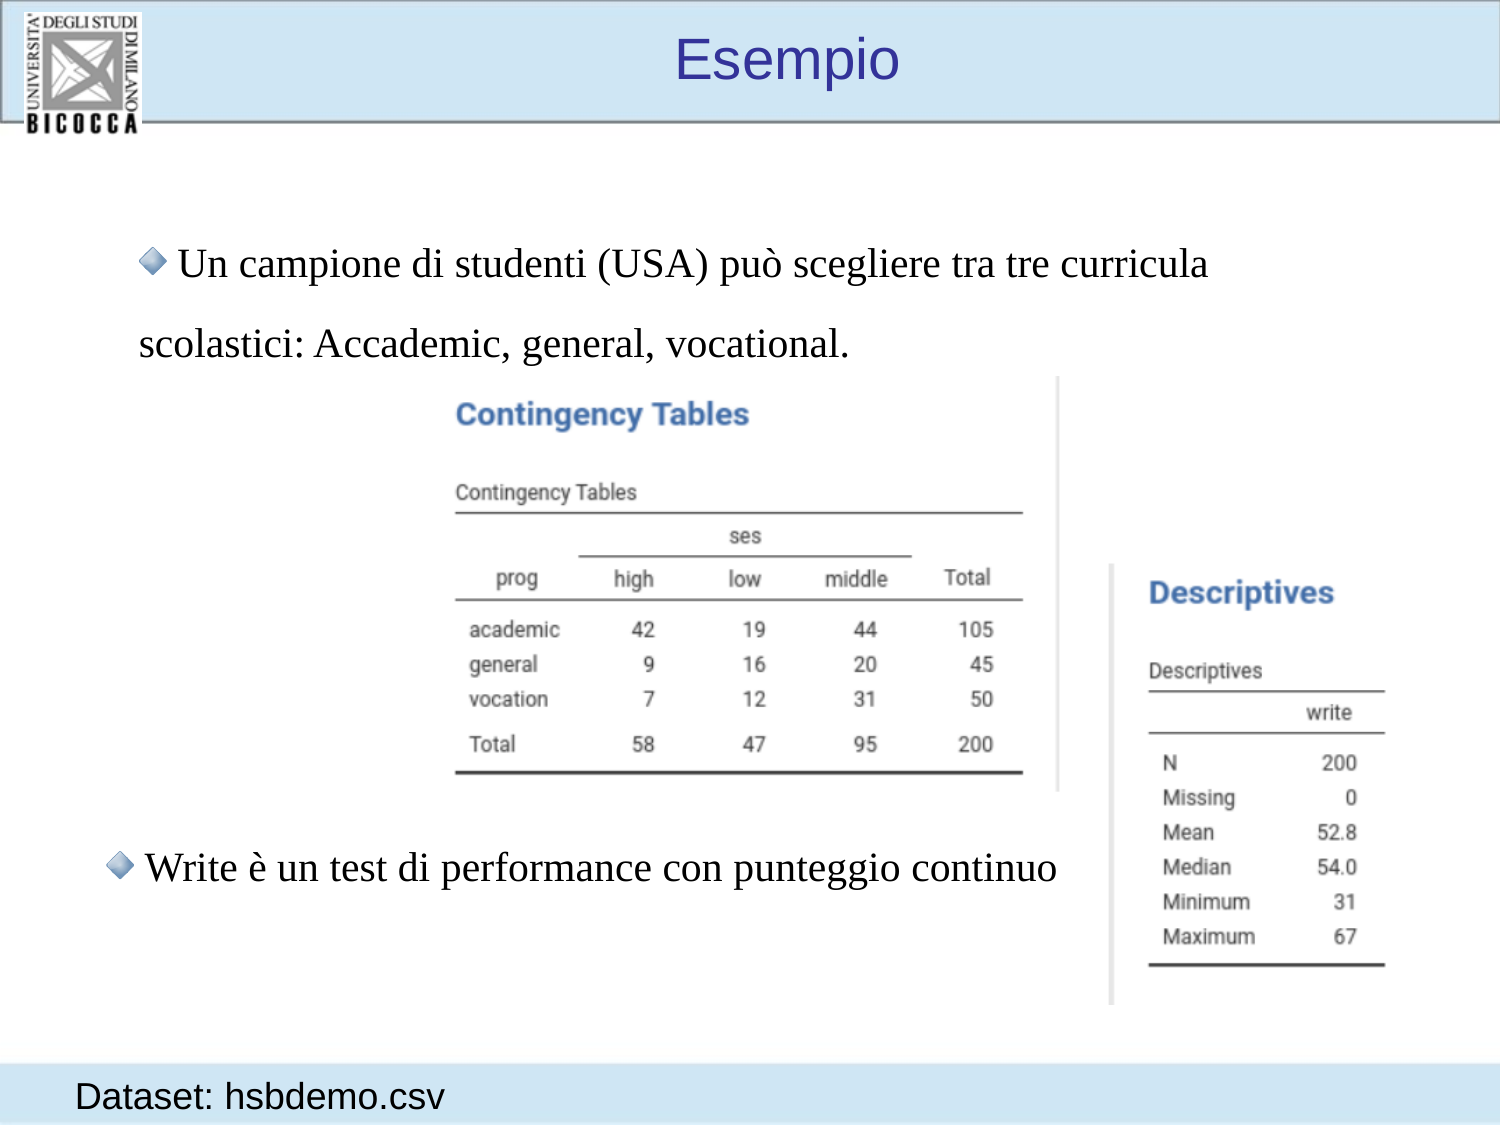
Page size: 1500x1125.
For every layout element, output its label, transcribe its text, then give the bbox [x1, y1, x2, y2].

text_box Un campione di studenti (USA) può scegliere tra tre curricula scolastici: Accademic, general, vocational. [123, 198, 1368, 506]
text_box Write è un test di performance con punteggio continuo [91, 802, 1336, 1031]
title Esempio [113, 0, 1463, 158]
text_box Dataset: hsbdemo.csv [60, 1068, 496, 1125]
picture [0, 0, 1500, 1125]
